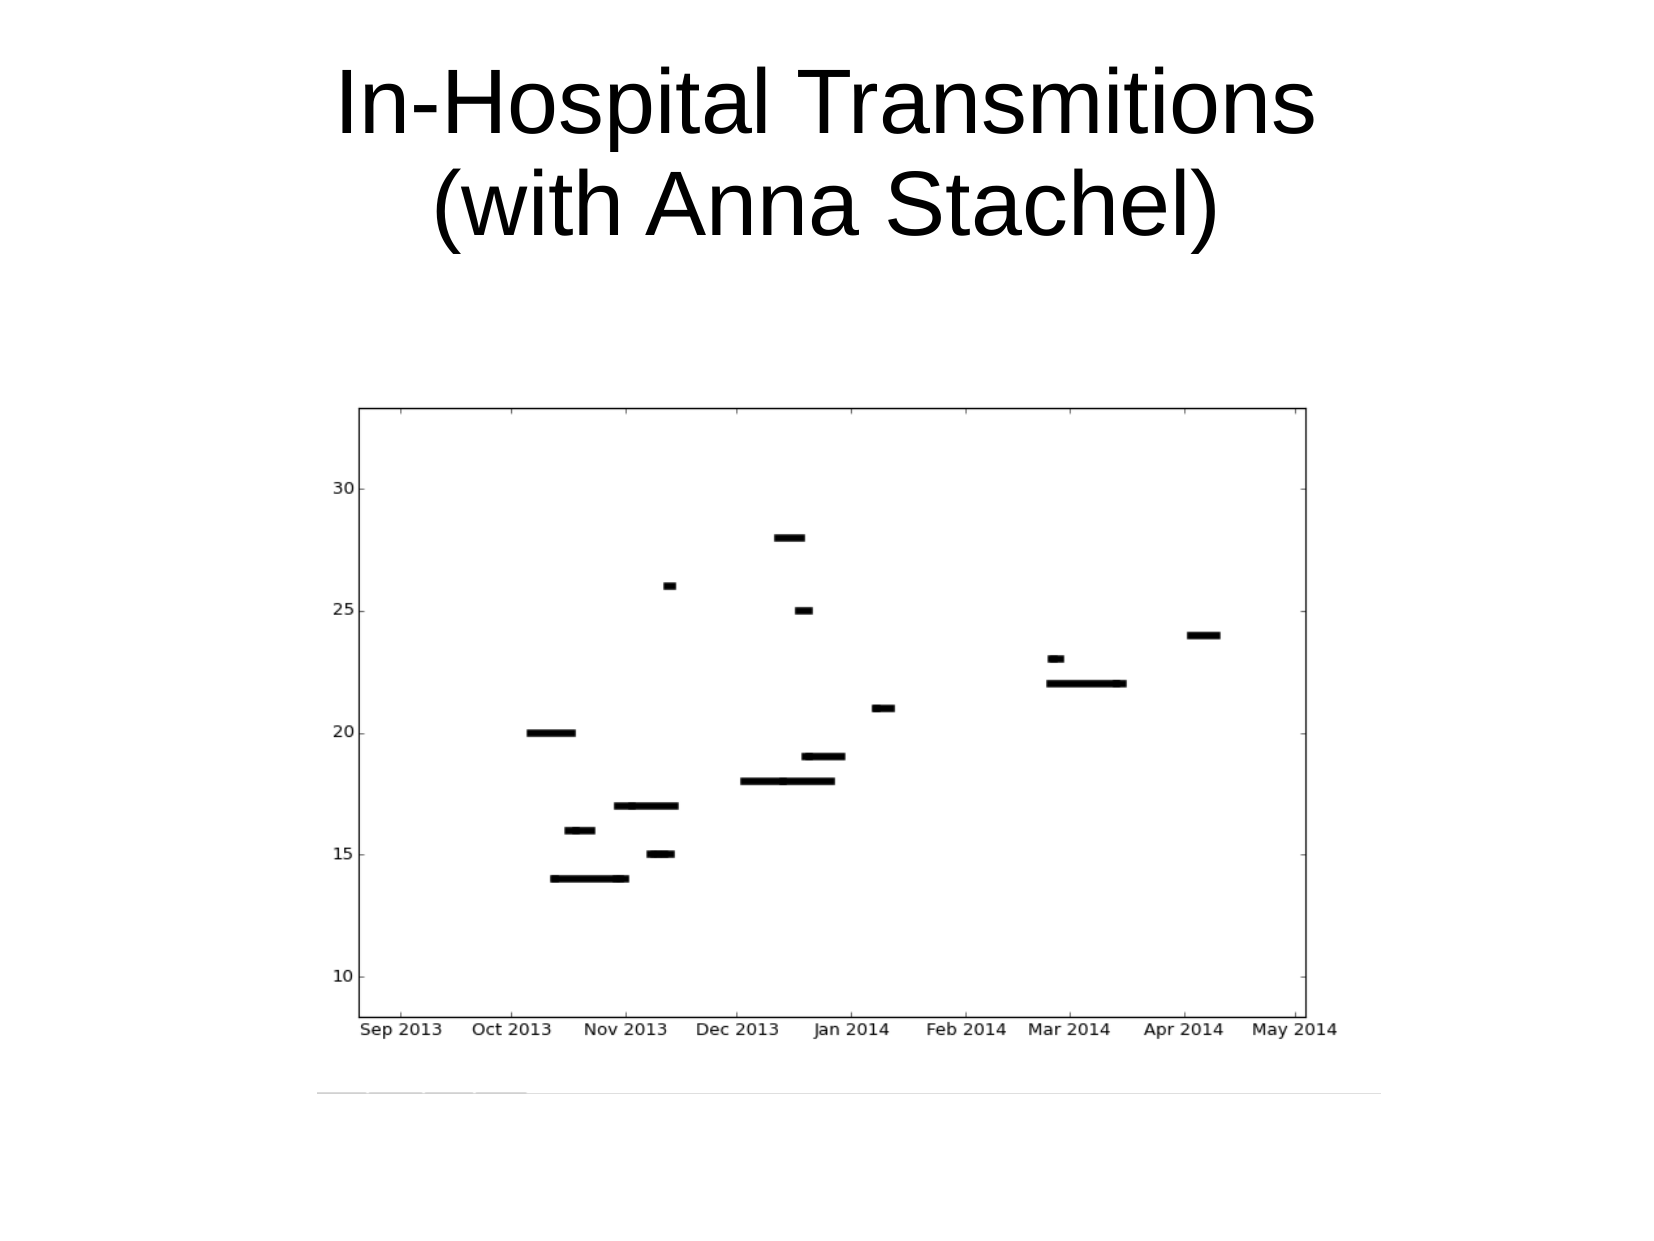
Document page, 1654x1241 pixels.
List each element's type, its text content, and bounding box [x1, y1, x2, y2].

title In-Hospital Transmitions (with Anna Stachel) [82, 49, 1571, 257]
picture [317, 356, 1381, 1096]
